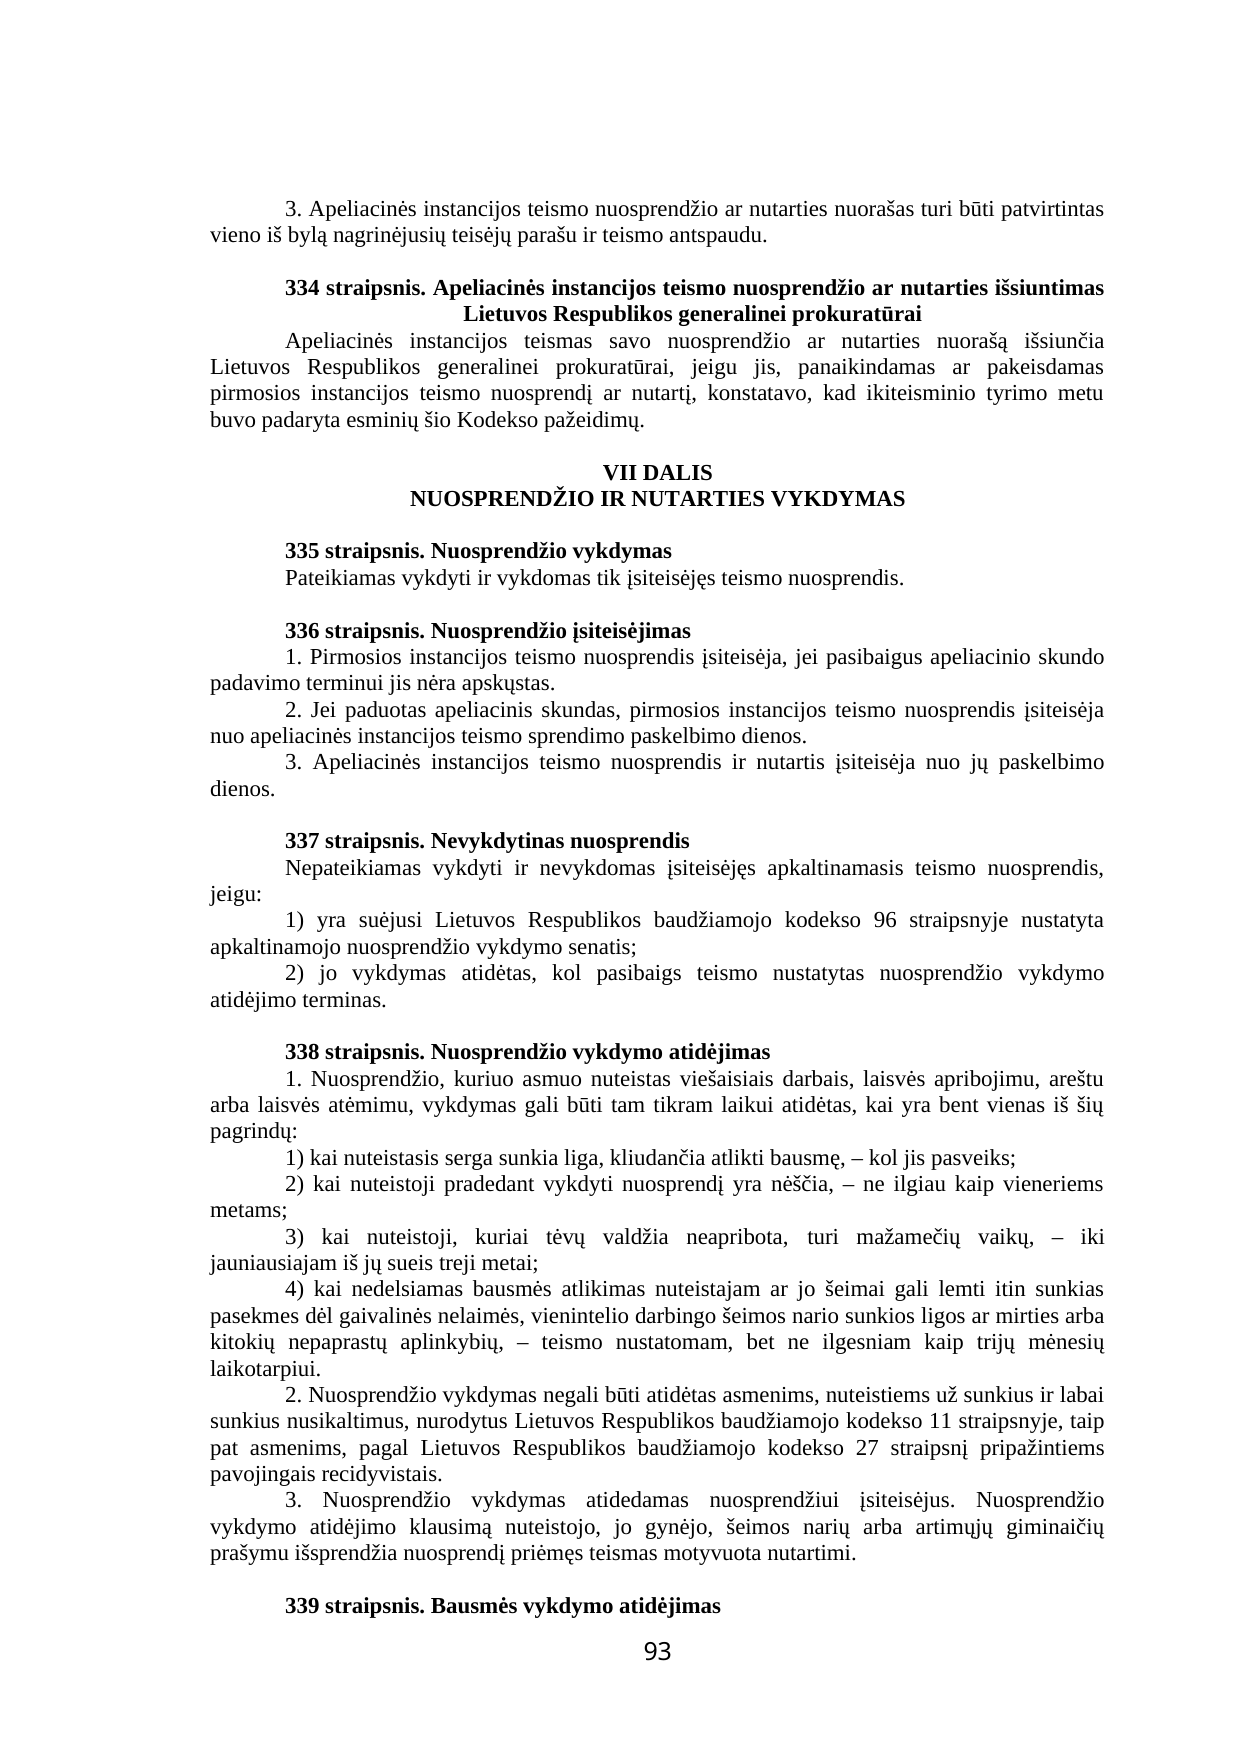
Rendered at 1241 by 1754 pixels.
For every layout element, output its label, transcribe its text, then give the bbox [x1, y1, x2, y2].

text 4) kai nedelsiamas bausmės atlikimas nuteistajam ar jo šeimai gali lemti itin sunkias pasekmes dėl gaivalinės nelaimės, vienintelio darbingo šeimos nario sunkios ligos ar mirties arba kitokių nepaprastų aplinkybių, – teismo nustatomam, bet ne ilgesniam kaip trijų mėnesių laikotarpiui. [210, 1276, 1106, 1381]
text 3. Apeliacinės instancijos teismo nuosprendžio ar nutarties nuorašas turi būti patvirtintas vieno iš bylą nagrinėjusių teisėjų parašu ir teismo antspaudu. [210, 195, 1106, 248]
text 334 straipsnis. Apeliacinės instancijos teismo nuosprendžio ar nutarties išsiuntimas Lietuvos Respublikos generalinei prokuratūrai [285, 274, 1106, 327]
text 336 straipsnis. Nuosprendžio įsiteisėjimas [210, 617, 1106, 643]
text 1. Pirmosios instancijos teismo nuosprendis įsiteisėja, jei pasibaigus apeliacinio skundo padavimo terminui jis nėra apskųstas. [210, 643, 1106, 696]
text 2) kai nuteistoji pradedant vykdyti nuosprendį yra nėščia, – ne ilgiau kaip vieneriems metams; [210, 1170, 1106, 1223]
text 1) yra suėjusi Lietuvos Respublikos baudžiamojo kodekso 96 straipsnyje nustatyta apkaltinamojo nuosprendžio vykdymo senatis; [210, 907, 1106, 959]
text 339 straipsnis. Bausmės vykdymo atidėjimas [210, 1592, 1106, 1618]
text Apeliacinės instancijos teismas savo nuosprendžio ar nutarties nuorašą išsiunčia Lietuvos Respublikos generalinei prokuratūrai, jeigu jis, panaikindamas ar pakeisdamas pirmosios instancijos teismo nuosprendį ar nutartį, konstatavo, kad ikiteisminio tyrimo metu buvo padaryta esminių šio Kodekso pažeidimų. [210, 327, 1106, 432]
subtitle VII dalis [210, 458, 1106, 485]
text 335 straipsnis. Nuosprendžio vykdymas [210, 538, 1106, 564]
text 3) kai nuteistoji, kuriai tėvų valdžia neapribota, turi mažamečių vaikų, – iki jauniausiajam iš jų sueis treji metai; [210, 1223, 1106, 1276]
text Pateikiamas vykdyti ir vykdomas tik įsiteisėjęs teismo nuosprendis. [210, 564, 1106, 590]
text 2. Nuosprendžio vykdymas negali būti atidėtas asmenims, nuteistiems už sunkius ir labai sunkius nusikaltimus, nurodytus Lietuvos Respublikos baudžiamojo kodekso 11 straipsnyje, taip pat asmenims, pagal Lietuvos Respublikos baudžiamojo kodekso 27 straipsnį pripažintiems pavojingais recidyvistais. [210, 1381, 1106, 1486]
text 3. Apeliacinės instancijos teismo nuosprendis ir nutartis įsiteisėja nuo jų paskelbimo dienos. [210, 748, 1106, 801]
text Nuosprendžio ir nutarties vykdymas [210, 485, 1106, 511]
text 338 straipsnis. Nuosprendžio vykdymo atidėjimas [210, 1038, 1106, 1065]
text 1) kai nuteistasis serga sunkia liga, kliudančia atlikti bausmę, – kol jis pasveiks; [210, 1144, 1106, 1170]
text 2. Jei paduotas apeliacinis skundas, pirmosios instancijos teismo nuosprendis įsiteisėja nuo apeliacinės instancijos teismo sprendimo paskelbimo dienos. [210, 696, 1106, 748]
text 1. Nuosprendžio, kuriuo asmuo nuteistas viešaisiais darbais, laisvės apribojimu, areštu arba laisvės atėmimu, vykdymas gali būti tam tikram laikui atidėtas, kai yra bent vienas iš šių pagrindų: [210, 1065, 1106, 1144]
text 337 straipsnis. Nevykdytinas nuosprendis [210, 827, 1106, 854]
text 3. Nuosprendžio vykdymas atidedamas nuosprendžiui įsiteisėjus. Nuosprendžio vykdymo atidėjimo klausimą nuteistojo, jo gynėjo, šeimos narių arba artimųjų giminaičių prašymu išsprendžia nuosprendį priėmęs teismas motyvuota nutartimi. [210, 1486, 1106, 1565]
text Nepateikiamas vykdyti ir nevykdomas įsiteisėjęs apkaltinamasis teismo nuosprendis, jeigu: [210, 854, 1106, 907]
text 2) jo vykdymas atidėtas, kol pasibaigs teismo nustatytas nuosprendžio vykdymo atidėjimo terminas. [210, 959, 1106, 1012]
